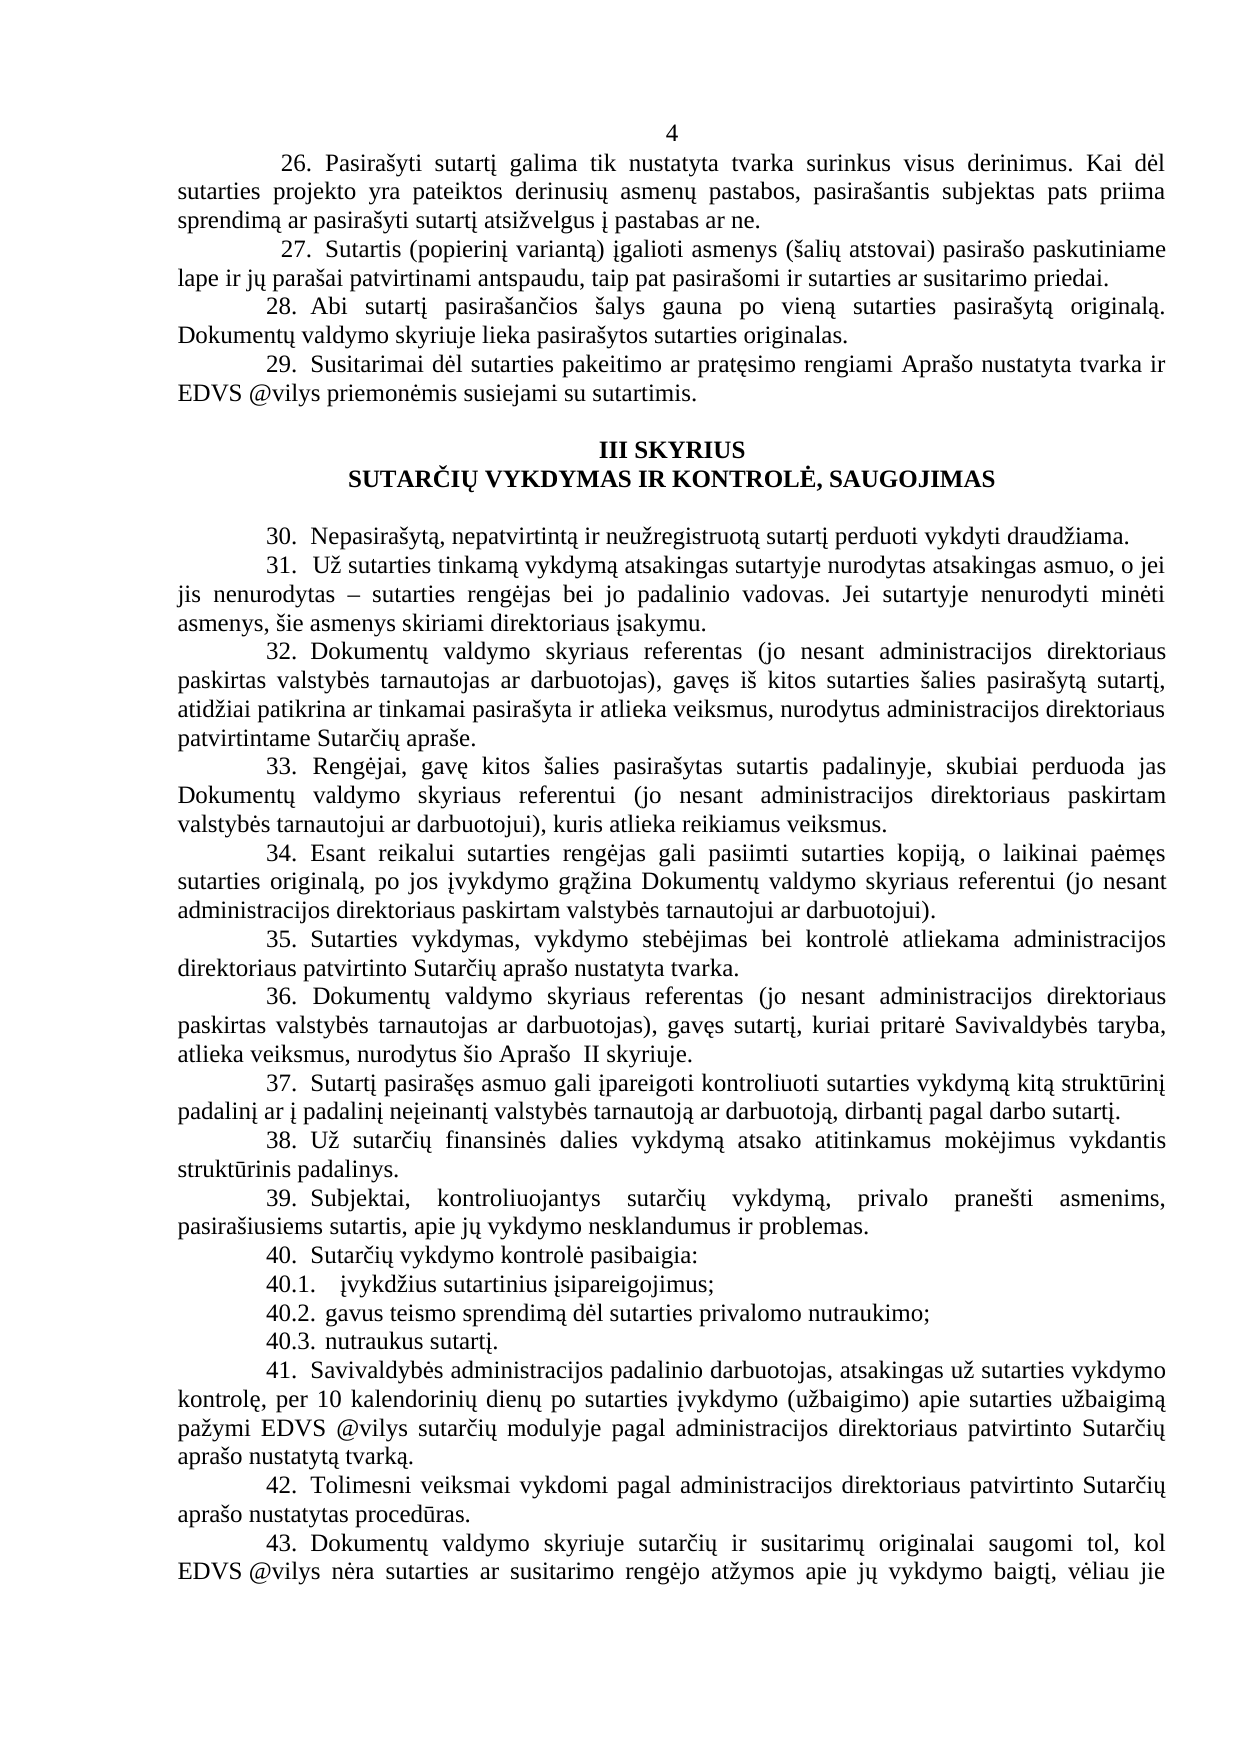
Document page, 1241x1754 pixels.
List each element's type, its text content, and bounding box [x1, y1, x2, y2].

text 40.1. įvykdžius sutartinius įsipareigojimus; [266, 1269, 1167, 1298]
text 43. Dokumentų valdymo skyriuje sutarčių ir susitarimų originalai saugomi tol, kol EDVS @vilys nėra sutarties ar susitarimo rengėjo atžymos apie jų vykdymo baigtį, vėliau jie [177, 1528, 1167, 1585]
text 40. Sutarčių vykdymo kontrolė pasibaigia: [177, 1240, 1167, 1269]
text 38. Už sutarčių finansinės dalies vykdymą atsako atitinkamus mokėjimus vykdantis struktūrinis padalinys. [177, 1125, 1167, 1183]
text 37. Sutartį pasirašęs asmuo gali įpareigoti kontroliuoti sutarties vykdymą kitą struktūrinį padalinį ar į padalinį neįeinantį valstybės tarnautoją ar darbuotoją, dirbantį pagal darbo sutartį. [177, 1068, 1167, 1125]
text 30. Nepasirašytą, nepatvirtintą ir neužregistruotą sutartį perduoti vykdyti draudžiama. [177, 521, 1167, 550]
text 35. Sutarties vykdymas, vykdymo stebėjimas bei kontrolė atliekama administracijos direktoriaus patvirtinto Sutarčių aprašo nustatyta tvarka. [177, 924, 1167, 981]
text 27. Sutartis (popierinį variantą) įgalioti asmenys (šalių atstovai) pasirašo paskutiniame lape ir jų parašai patvirtinami antspaudu, taip pat pasirašomi ir sutarties ar susitarimo priedai. [177, 234, 1167, 291]
text 41. Savivaldybės administracijos padalinio darbuotojas, atsakingas už sutarties vykdymo kontrolę, per 10 kalendorinių dienų po sutarties įvykdymo (užbaigimo) apie sutarties užbaigimą pažymi EDVS @vilys sutarčių modulyje pagal administracijos direktoriaus patvirtinto Sutarčių aprašo nustatytą tvarką. [177, 1355, 1167, 1470]
text 34. Esant reikalui sutarties rengėjas gali pasiimti sutarties kopiją, o laikinai paėmęs sutarties originalą, po jos įvykdymo grąžina Dokumentų valdymo skyriaus referentui (jo nesant administracijos direktoriaus paskirtam valstybės tarnautojui ar darbuotojui). [177, 838, 1167, 924]
text 28. Abi sutartį pasirašančios šalys gauna po vieną sutarties pasirašytą originalą. Dokumentų valdymo skyriuje lieka pasirašytos sutarties originalas. [177, 291, 1167, 349]
text 26. Pasirašyti sutartį galima tik nustatyta tvarka surinkus visus derinimus. Kai dėl sutarties projekto yra pateiktos derinusių asmenų pastabos, pasirašantis subjektas pats priima sprendimą ar pasirašyti sutartį atsižvelgus į pastabas ar ne. [177, 148, 1167, 234]
text 31. Už sutarties tinkamą vykdymą atsakingas sutartyje nurodytas atsakingas asmuo, o jei jis nenurodytas – sutarties rengėjas bei jo padalinio vadovas. Jei sutartyje nenurodyti minėti asmenys, šie asmenys skiriami direktoriaus įsakymu. [177, 550, 1167, 636]
text SUTARČIŲ VYKDYMAS IR KONTROLĖ, SAUGOJIMAS [177, 464, 1167, 493]
text 36. Dokumentų valdymo skyriaus referentas (jo nesant administracijos direktoriaus paskirtas valstybės tarnautojas ar darbuotojas), gavęs sutartį, kuriai pritarė Savivaldybės taryba, atlieka veiksmus, nurodytus šio Aprašo II skyriuje. [177, 981, 1167, 1068]
text 39. Subjektai, kontroliuojantys sutarčių vykdymą, privalo pranešti asmenims, pasirašiusiems sutartis, apie jų vykdymo nesklandumus ir problemas. [177, 1183, 1167, 1240]
text 33. Rengėjai, gavę kitos šalies pasirašytas sutartis padalinyje, skubiai perduoda jas Dokumentų valdymo skyriaus referentui (jo nesant administracijos direktoriaus paskirtam valstybės tarnautojui ar darbuotojui), kuris atlieka reikiamus veiksmus. [177, 751, 1167, 838]
text 42. Tolimesni veiksmai vykdomi pagal administracijos direktoriaus patvirtinto Sutarčių aprašo nustatytas procedūras. [177, 1470, 1167, 1528]
text 29. Susitarimai dėl sutarties pakeitimo ar pratęsimo rengiami Aprašo nustatyta tvarka ir EDVS @vilys priemonėmis susiejami su sutartimis. [177, 349, 1167, 406]
text III SKYRIUS [177, 435, 1167, 464]
text 40.3. nutraukus sutartį. [266, 1326, 1167, 1355]
text 32. Dokumentų valdymo skyriaus referentas (jo nesant administracijos direktoriaus paskirtas valstybės tarnautojas ar darbuotojas), gavęs iš kitos sutarties šalies pasirašytą sutartį, atidžiai patikrina ar tinkamai pasirašyta ir atlieka veiksmus, nurodytus administracijos direktoriaus patvirtintame Sutarčių apraše. [177, 636, 1167, 751]
text 40.2. gavus teismo sprendimą dėl sutarties privalomo nutraukimo; [266, 1298, 1167, 1326]
